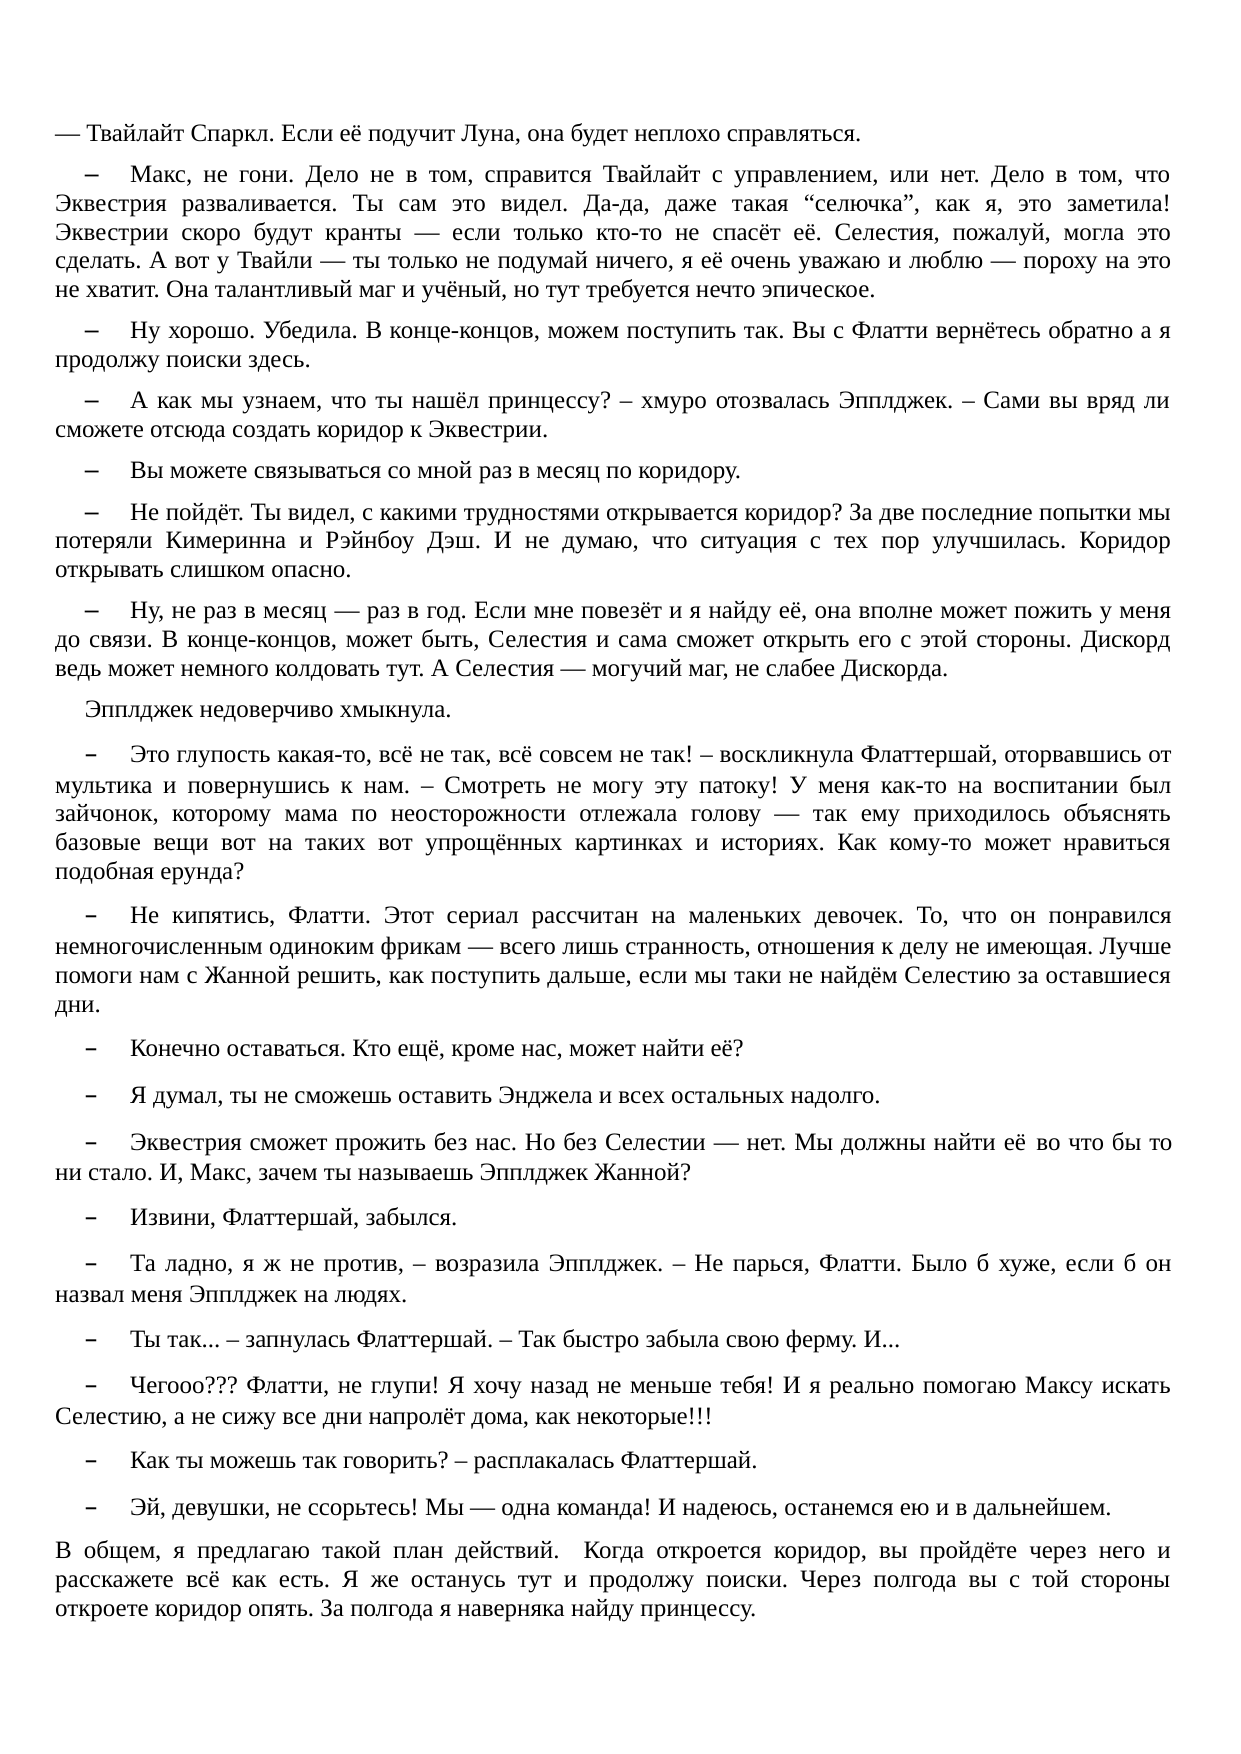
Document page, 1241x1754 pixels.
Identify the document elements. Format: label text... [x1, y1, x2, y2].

list Эквестрия сможет прожить без нас. Но без Селестии — нет. Мы должны найти её во что бы то ни стало. И, Макс, зачем ты называешь Эпплджек Жанной? [55, 1123, 1172, 1186]
list Эй, девушки, не ссорьтесь! Мы — одна команда! И надеюсь, останемся ею и в дальнейшем. [55, 1489, 1172, 1523]
list Ну, не раз в месяц — раз в год. Если мне повезёт и я найду её, она вполне может пожить у меня до связи. В конце-концов, может быть, Селестия и сама сможет открыть его с этой стороны. Дискорд ведь может немного колдовать тут. А Селестия — могучий маг, не слабее Дискорда. [55, 596, 1172, 682]
list — Твайлайт Спаркл. Если её подучит Луна, она будет неплохо справляться. [55, 118, 1172, 147]
list Это глупость какая-то, всё не так, всё совсем не так! – воскликнула Флаттершай, оторвавшись от мультика и повернушись к нам. – Смотреть не могу эту патоку! У меня как-то на воспитании был зайчонок, которому мама по неосторожности отлежала голову — так ему приходилось объяснять базовые вещи вот на таких вот упрощённых картинках и историях. Как кому-то может нравиться подобная ерунда? [55, 736, 1172, 885]
list Конечно оставаться. Кто ещё, кроме нас, может найти её? [55, 1030, 1172, 1064]
list Я думал, ты не сможешь оставить Энджела и всех остальных надолго. [55, 1077, 1172, 1111]
text Эпплджек недоверчиво хмыкнула. [55, 694, 1172, 723]
list Макс, не гони. Дело не в том, справится Твайлайт с управлением, или нет. Дело в том, что Эквестрия разваливается. Ты сам это видел. Да-да, даже такая “селючка”, как я, это заметила! Эквестрии скоро будут кранты — если только кто-то не спасёт её. Селестия, пожалуй, могла это сделать. А вот у Твайли — ты только не подумай ничего, я её очень уважаю и люблю — пороху на это не хватит. Она талантливый маг и учёный, но тут требуется нечто эпическое. [55, 159, 1172, 303]
list Та ладно, я ж не против, – возразила Эпплджек. – Не парься, Флатти. Было б хуже, если б он назвал меня Эпплджек на людях. [55, 1245, 1172, 1308]
list В общем, я предлагаю такой план действий. Когда откроется коридор, вы пройдёте через него и расскажете всё как есть. Я же останусь тут и продолжу поиски. Через полгода вы с той стороны откроете коридор опять. За полгода я наверняка найду принцессу. [55, 1535, 1172, 1622]
list Вы можете связываться со мной раз в месяц по коридору. [55, 456, 1172, 484]
list Ну хорошо. Убедила. В конце-концов, можем поступить так. Вы с Флатти вернётесь обратно а я продолжу поиски здесь. [55, 316, 1172, 373]
list Не пойдёт. Ты видел, с какими трудностями открывается коридор? За две последние попытки мы потеряли Кимеринна и Рэйнбоу Дэш. И не думаю, что ситуация с тех пор улучшилась. Коридор открывать слишком опасно. [55, 497, 1172, 583]
list Чегооо??? Флатти, не глупи! Я хочу назад не меньше тебя! И я реально помогаю Максу искать Селестию, а не сижу все дни напролёт дома, как некоторые!!! [55, 1367, 1172, 1430]
list Извини, Флаттершай, забылся. [55, 1198, 1172, 1232]
list Не кипятись, Флатти. Этот сериал рассчитан на маленьких девочек. То, что он понравился немногочисленным одиноким фрикам — всего лишь странность, отношения к делу не имеющая. Лучше помоги нам с Жанной решить, как поступить дальше, если мы таки не найдём Селестию за оставшиеся дни. [55, 897, 1172, 1017]
list Ты так... – запнулась Флаттершай. – Так быстро забыла свою ферму. И... [55, 1320, 1172, 1354]
list А как мы узнаем, что ты нашёл принцессу? – хмуро отозвалась Эпплджек. – Сами вы вряд ли сможете отсюда создать коридор к Эквестрии. [55, 386, 1172, 443]
list Как ты можешь так говорить? – расплакалась Флаттершай. [55, 1442, 1172, 1476]
